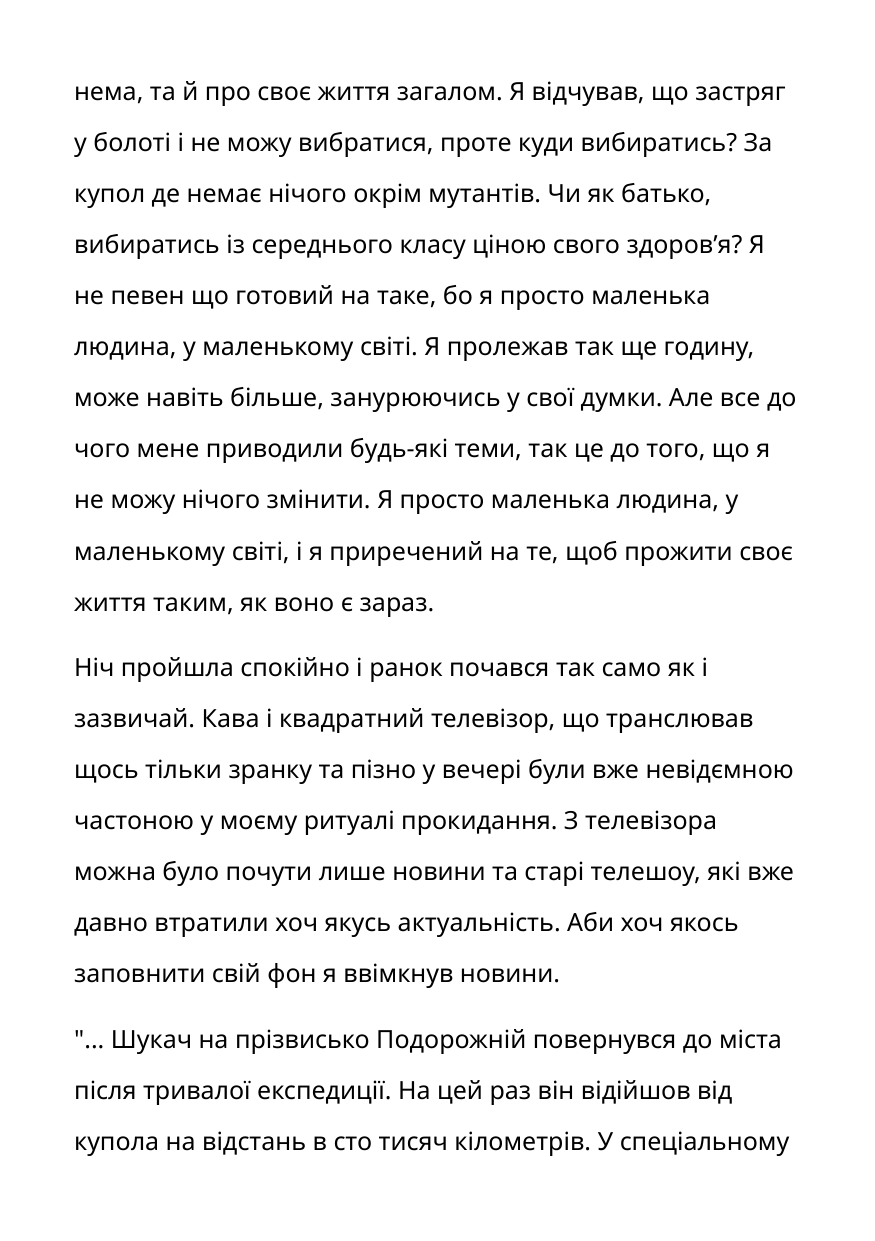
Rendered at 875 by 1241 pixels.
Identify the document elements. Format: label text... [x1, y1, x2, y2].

text нема, та й про своє життя загалом. Я відчував, що застряг у болоті і не можу вибратися, проте куди вибиратись? За купол де немає нічого окрім мутантів. Чи як батько, вибиратись із середнього класу ціною свого здоров’я? Я не певен що готовий на таке, бо я просто маленька людина, у маленькому світі. Я пролежав так ще годину, може навіть більше, занурюючись у свої думки. Але все до чого мене приводили будь-які теми, так це до того, що я не можу нічого змінити. Я просто маленька людина, у маленькому світі, і я приречений на те, щоб прожити своє життя таким, як воно є зараз. [74, 74, 800, 618]
text Ніч пройшла спокійно і ранок почався так само як і зазвичай. Кава і квадратний телевізор, що транслював щось тільки зранку та пізно у вечері були вже невідємною частоною у моєму ритуалі прокидання. З телевізора можна було почути лише новини та старі телешоу, які вже давно втратили хоч якусь актуальність. Аби хоч якось заповнити свій фон я ввімкнув новини. [74, 650, 800, 990]
text "... Шукач на прізвисько Подорожній повернувся до міста після тривалої експедиції. На цей раз він відійшов від купола на відстань в сто тисяч кілометрів. У спеціальному [74, 1022, 800, 1158]
